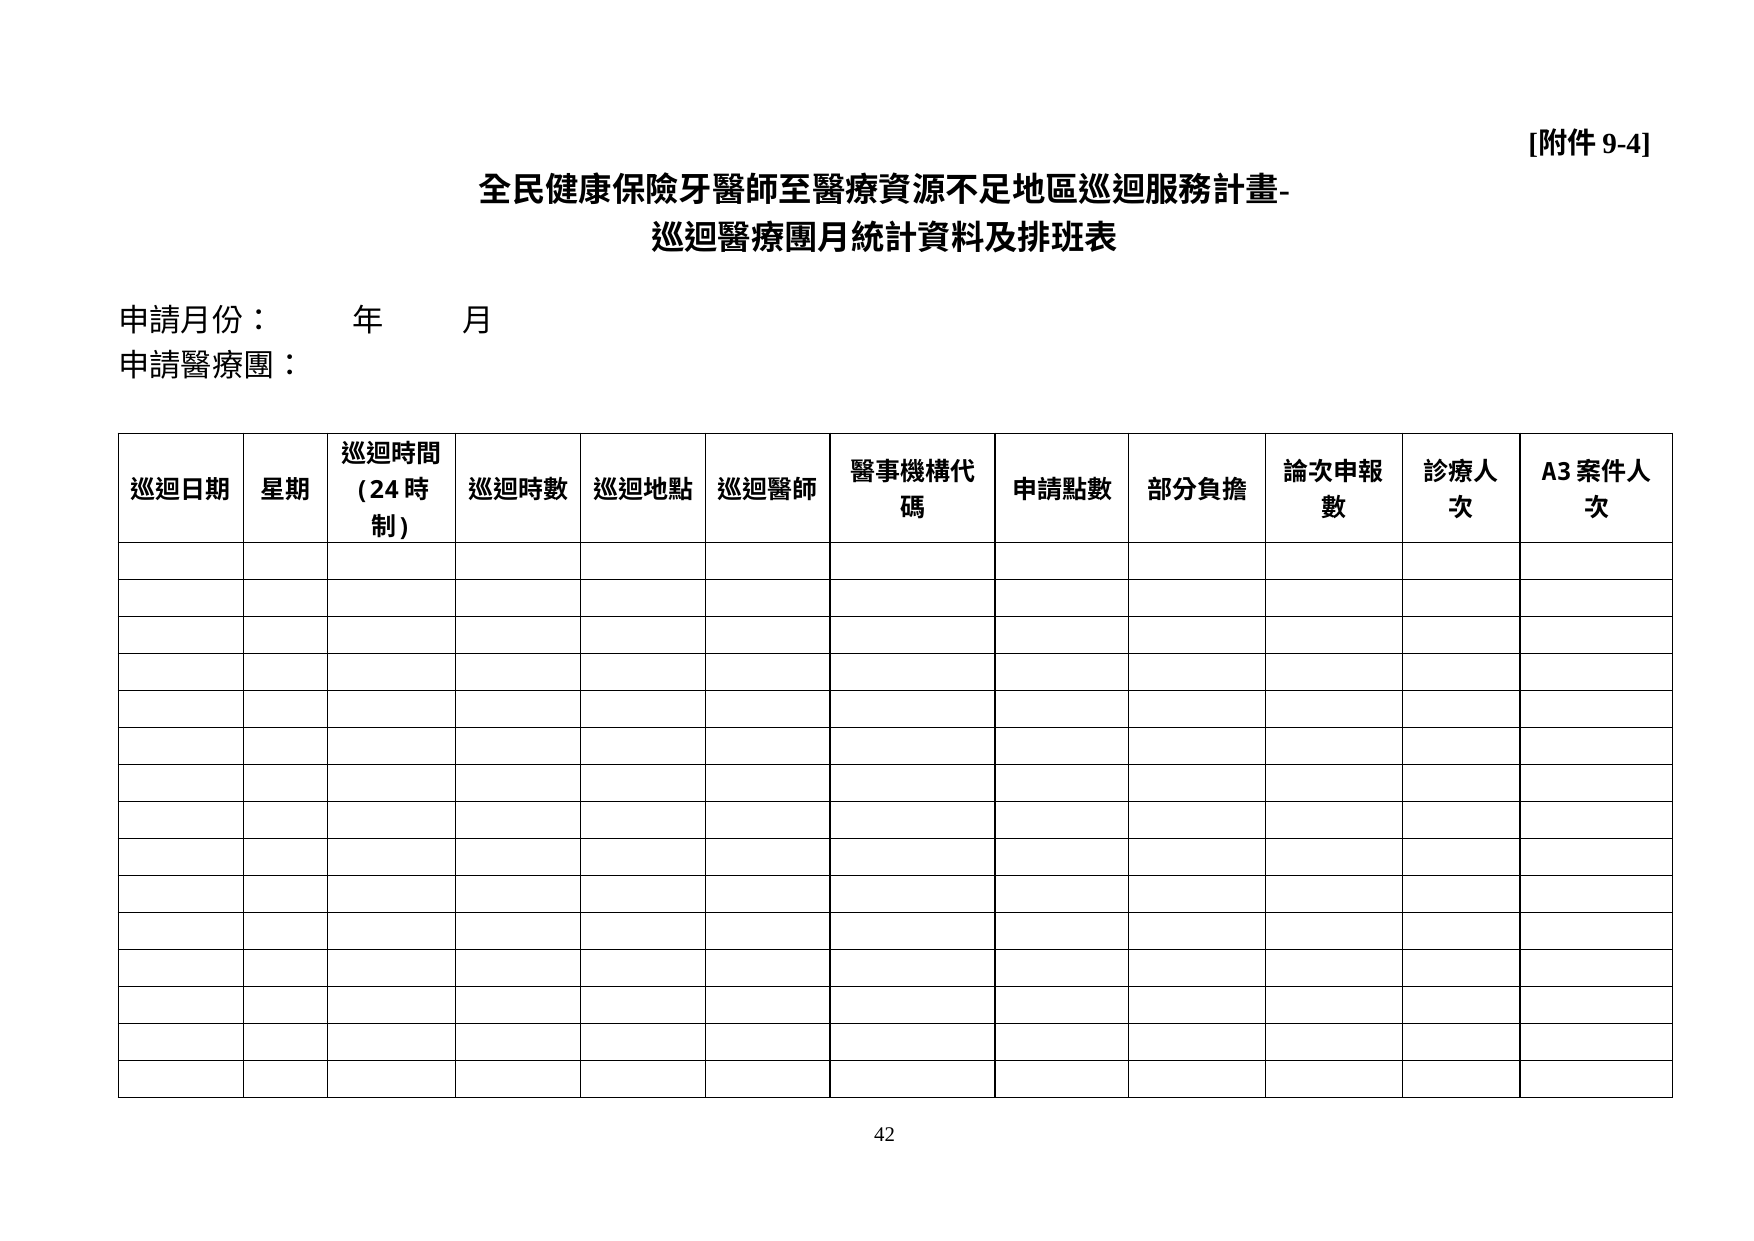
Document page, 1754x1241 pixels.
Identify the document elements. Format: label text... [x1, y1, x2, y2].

table_cell [581, 765, 705, 801]
table_cell [119, 580, 243, 616]
table_cell [244, 1024, 327, 1060]
table_cell [996, 543, 1128, 579]
table_cell [244, 580, 327, 616]
table_cell [456, 913, 580, 949]
table_cell [706, 1024, 829, 1060]
table_cell [706, 987, 829, 1023]
table_cell [831, 913, 994, 949]
table_cell [706, 617, 829, 653]
table_cell [1266, 950, 1402, 986]
table_cell [706, 839, 829, 875]
text 全民健康保險牙醫師至醫療資源不足地區巡迴服務計畫- [118, 162, 1650, 211]
table_cell [1266, 987, 1402, 1023]
table_cell [996, 913, 1128, 949]
table_cell [706, 580, 829, 616]
table_cell [1521, 1024, 1672, 1060]
table_cell [119, 654, 243, 690]
table_cell [119, 802, 243, 838]
table_cell [1403, 950, 1519, 986]
table_cell [456, 617, 580, 653]
table_cell [706, 543, 829, 579]
table_cell [1266, 543, 1402, 579]
table_cell [1129, 913, 1265, 949]
table_cell [831, 580, 994, 616]
table_cell [1521, 728, 1672, 764]
table_cell [996, 876, 1128, 912]
table_cell [706, 1061, 829, 1097]
table_cell [1129, 1024, 1265, 1060]
table_cell [581, 839, 705, 875]
table_header 巡迴日期 [119, 434, 243, 542]
table_cell [831, 950, 994, 986]
table_cell [581, 728, 705, 764]
table_cell [1403, 876, 1519, 912]
table_cell [831, 654, 994, 690]
table_header 巡迴時數 [456, 434, 580, 542]
table_cell [1403, 1061, 1519, 1097]
table_cell [1403, 728, 1519, 764]
table_cell [244, 987, 327, 1023]
table_header 部分負擔 [1129, 434, 1265, 542]
table_cell [996, 950, 1128, 986]
table_cell [706, 876, 829, 912]
table_cell [1403, 802, 1519, 838]
table_header 巡迴時間 (24時制) [328, 434, 455, 542]
table_cell [119, 913, 243, 949]
table_cell [1129, 580, 1265, 616]
table_cell [1521, 654, 1672, 690]
table_header 醫事機構代碼 [831, 434, 994, 542]
table_cell [831, 691, 994, 727]
table_cell [831, 839, 994, 875]
table_cell [1521, 950, 1672, 986]
table_cell [1403, 839, 1519, 875]
table_cell [456, 1024, 580, 1060]
table_cell [706, 802, 829, 838]
table_cell [328, 1061, 455, 1097]
table_cell [328, 617, 455, 653]
table_cell [1266, 1024, 1402, 1060]
table_cell [244, 839, 327, 875]
table_cell [581, 913, 705, 949]
table_cell [1521, 802, 1672, 838]
table_cell [328, 728, 455, 764]
table_cell [328, 543, 455, 579]
text [附件9-4] [118, 120, 1650, 162]
table_cell [1129, 839, 1265, 875]
table_cell [244, 728, 327, 764]
table_cell [119, 1024, 243, 1060]
table_cell [706, 691, 829, 727]
table_cell [831, 728, 994, 764]
table_cell [456, 580, 580, 616]
table_cell [1266, 765, 1402, 801]
table_cell [831, 617, 994, 653]
table_cell [456, 691, 580, 727]
table_cell [581, 580, 705, 616]
table_cell [1521, 580, 1672, 616]
table_cell [1266, 580, 1402, 616]
table_cell [1129, 1061, 1265, 1097]
table_cell [119, 839, 243, 875]
table_header 診療人次 [1403, 434, 1519, 542]
table_cell [831, 987, 994, 1023]
table_header A3案件人次 [1521, 434, 1672, 542]
table_cell [1403, 765, 1519, 801]
table_cell [996, 728, 1128, 764]
table_header 巡迴醫師 [706, 434, 829, 542]
table_cell [456, 765, 580, 801]
table_cell [581, 654, 705, 690]
table_cell [1129, 617, 1265, 653]
table_cell [581, 802, 705, 838]
table_cell [119, 543, 243, 579]
table_cell [1403, 617, 1519, 653]
table_cell [581, 1061, 705, 1097]
table_cell [996, 580, 1128, 616]
table_cell [1403, 913, 1519, 949]
table_cell [581, 987, 705, 1023]
table_cell [1266, 728, 1402, 764]
table_cell [706, 950, 829, 986]
table_cell [244, 1061, 327, 1097]
table_cell [581, 950, 705, 986]
table_cell [996, 802, 1128, 838]
table_cell [996, 691, 1128, 727]
table_cell [1129, 543, 1265, 579]
table_cell [328, 1024, 455, 1060]
table_cell [1129, 765, 1265, 801]
text 巡迴醫療團月統計資料及排班表 [118, 211, 1650, 259]
table_header 申請點數 [996, 434, 1128, 542]
table_cell [1403, 1024, 1519, 1060]
table_cell [119, 765, 243, 801]
table_cell [581, 543, 705, 579]
table_cell [706, 654, 829, 690]
table_cell [244, 913, 327, 949]
table_cell [996, 765, 1128, 801]
table_cell [328, 987, 455, 1023]
table_cell [706, 765, 829, 801]
table_cell [1521, 913, 1672, 949]
table_cell [328, 876, 455, 912]
table_cell [831, 802, 994, 838]
table_cell [831, 765, 994, 801]
table_cell [456, 839, 580, 875]
table_cell [1521, 1061, 1672, 1097]
table_cell [1129, 654, 1265, 690]
table_cell [1521, 987, 1672, 1023]
table_cell [244, 876, 327, 912]
table_cell [1266, 913, 1402, 949]
table_cell [996, 1024, 1128, 1060]
table_cell [831, 876, 994, 912]
table_cell [1403, 543, 1519, 579]
table_cell [244, 543, 327, 579]
table_cell [328, 765, 455, 801]
table_cell [244, 765, 327, 801]
table_cell [996, 839, 1128, 875]
table_cell [1403, 654, 1519, 690]
table_cell [119, 950, 243, 986]
table_cell [1266, 654, 1402, 690]
table_header 星期 [244, 434, 327, 542]
table_cell [581, 617, 705, 653]
table_cell [328, 691, 455, 727]
table_header 巡迴地點 [581, 434, 705, 542]
table_cell [328, 654, 455, 690]
table_cell [119, 876, 243, 912]
table_cell [244, 617, 327, 653]
table_cell [996, 1061, 1128, 1097]
table_cell [328, 839, 455, 875]
table_cell [996, 654, 1128, 690]
table_cell [456, 654, 580, 690]
table_cell [456, 728, 580, 764]
table_cell [996, 617, 1128, 653]
table_cell [1266, 617, 1402, 653]
table_cell [244, 654, 327, 690]
table_cell [1129, 691, 1265, 727]
table_cell [1521, 839, 1672, 875]
table_cell [119, 987, 243, 1023]
table_cell [1403, 691, 1519, 727]
table_cell [1403, 580, 1519, 616]
table_cell [1521, 543, 1672, 579]
table_cell [119, 617, 243, 653]
table_cell [706, 728, 829, 764]
table_cell [1521, 691, 1672, 727]
table_cell [996, 987, 1128, 1023]
table_cell [328, 802, 455, 838]
table_cell [581, 691, 705, 727]
table_cell [1521, 617, 1672, 653]
table_cell [119, 728, 243, 764]
table_cell [1266, 691, 1402, 727]
table_cell [831, 543, 994, 579]
table_cell [456, 950, 580, 986]
table_cell [706, 913, 829, 949]
table_cell [456, 1061, 580, 1097]
table_cell [456, 543, 580, 579]
table_cell [831, 1061, 994, 1097]
table_cell [1129, 950, 1265, 986]
table_cell [1521, 876, 1672, 912]
table_cell [1266, 839, 1402, 875]
table_cell [119, 1061, 243, 1097]
table_cell [456, 876, 580, 912]
table_cell [1129, 987, 1265, 1023]
table_cell [831, 1024, 994, 1060]
table_cell [1129, 728, 1265, 764]
table_cell [581, 1024, 705, 1060]
table_cell [1129, 876, 1265, 912]
table_cell [581, 876, 705, 912]
table_cell [456, 802, 580, 838]
table_cell [328, 950, 455, 986]
table_cell [1129, 802, 1265, 838]
table_cell [119, 691, 243, 727]
table_cell [1266, 1061, 1402, 1097]
table_cell [244, 802, 327, 838]
table_cell [1266, 802, 1402, 838]
table_header 論次申報數 [1266, 434, 1402, 542]
table_cell [456, 987, 580, 1023]
table_cell [244, 691, 327, 727]
table_cell [1521, 765, 1672, 801]
table_cell [244, 950, 327, 986]
text 申請醫療團： [118, 340, 1650, 385]
table_cell [328, 580, 455, 616]
table_cell [1403, 987, 1519, 1023]
text 申請月份： 年 月 [118, 295, 1650, 340]
table_cell [328, 913, 455, 949]
table_cell [1266, 876, 1402, 912]
